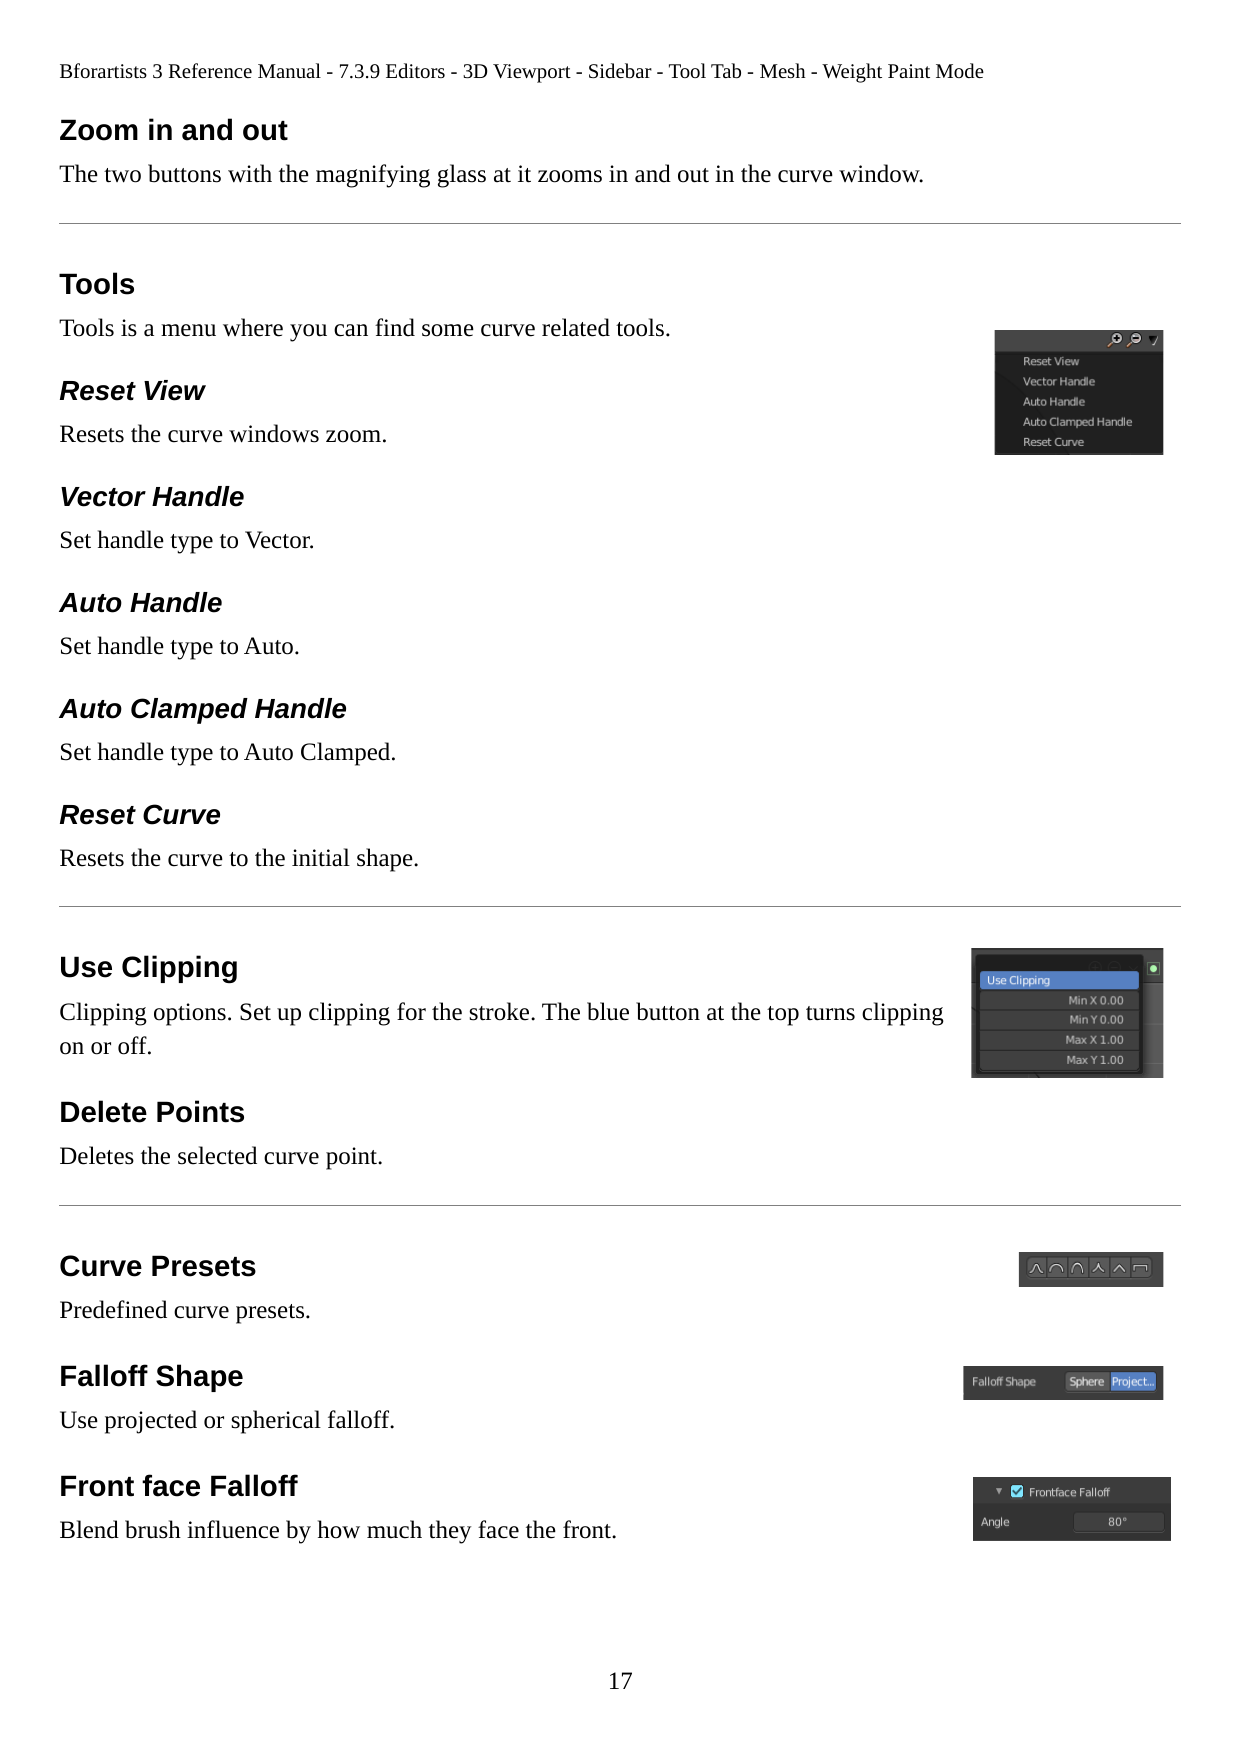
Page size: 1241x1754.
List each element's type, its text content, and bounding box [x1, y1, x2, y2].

subtitle Tools [59, 267, 1181, 300]
text Resets the curve to the initial shape. [59, 843, 1181, 871]
picture [994, 330, 1164, 455]
subtitle Use Clipping [59, 950, 971, 984]
subtitle [1164, 950, 1181, 984]
subtitle Vector Handle [59, 480, 1181, 512]
text Deletes the selected curve point. [59, 1141, 1181, 1170]
text Set handle type to Auto. [59, 631, 1181, 659]
picture [1018, 1252, 1164, 1287]
text Tools is a menu where you can find some curve related tools. [59, 313, 1181, 342]
subtitle Auto Clamped Handle [59, 692, 1181, 724]
text Clipping options. Set up clipping for the stroke. The blue button at the top turns clipping on or off. [59, 997, 971, 1060]
picture [973, 1477, 1171, 1541]
text Set handle type to Auto Clamped. [59, 737, 1181, 765]
subtitle Zoom in and out [59, 113, 1181, 146]
subtitle Front face Falloff [59, 1469, 1181, 1502]
text The two buttons with the magnifying glass at it zooms in and out in the curve window. [59, 159, 1181, 188]
text Use projected or spherical falloff. [59, 1405, 1181, 1434]
subtitle Curve Presets [59, 1249, 1181, 1283]
picture [963, 1366, 1164, 1400]
text Blend brush influence by how much they face the front. [59, 1515, 1181, 1544]
subtitle Reset Curve [59, 798, 1181, 830]
subtitle Auto Handle [59, 586, 1181, 618]
subtitle Delete Points [59, 1095, 1181, 1128]
subtitle Falloff Shape [59, 1359, 1181, 1392]
text Set handle type to Vector. [59, 525, 1181, 553]
subtitle [1164, 374, 1181, 406]
subtitle Reset View [59, 374, 994, 406]
text Predefined curve presets. [59, 1295, 1181, 1324]
text Resets the curve windows zoom. [59, 419, 994, 448]
picture [971, 948, 1164, 1078]
